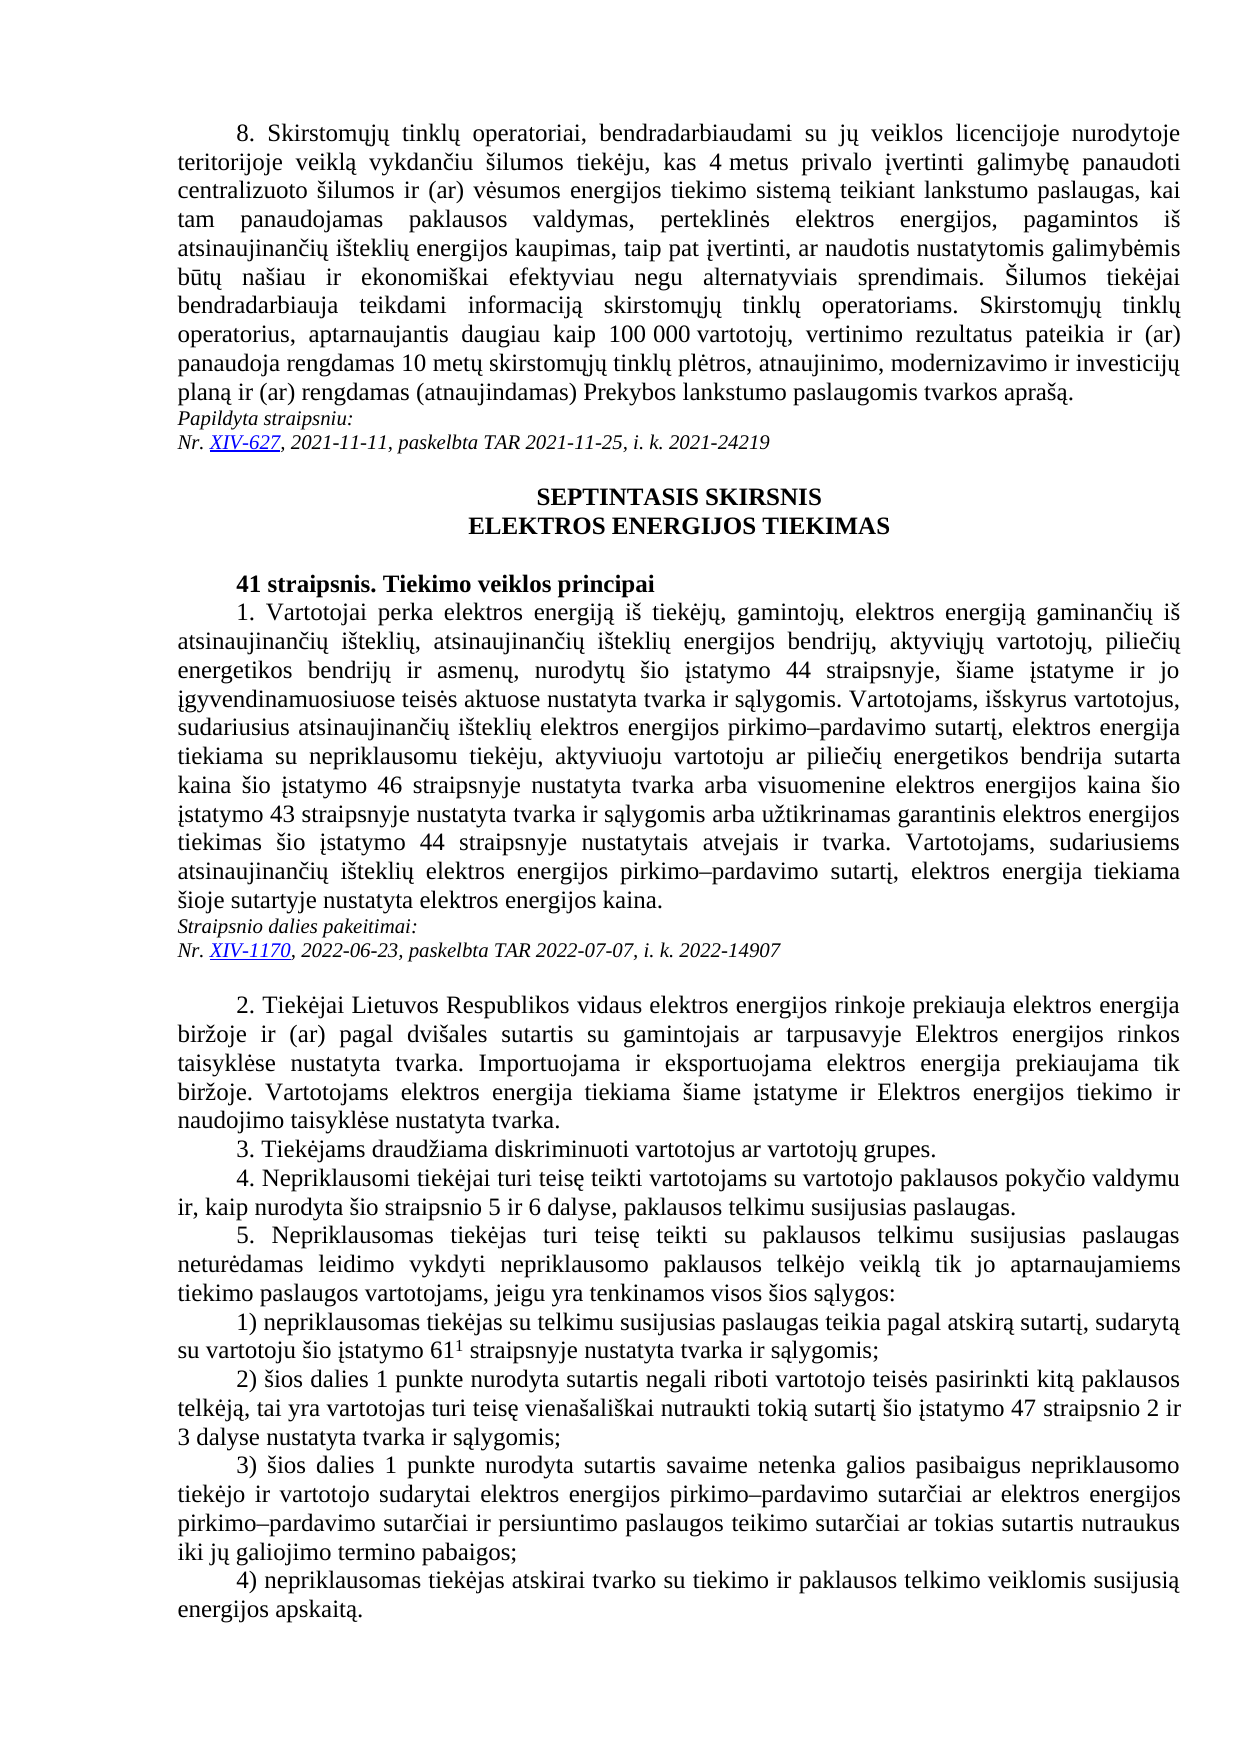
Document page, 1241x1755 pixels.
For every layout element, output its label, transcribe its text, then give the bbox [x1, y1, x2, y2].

text 41 straipsnis. Tiekimo veiklos principai [177, 569, 1181, 597]
text Nr. XIV-627, 2021-11-11, paskelbta TAR 2021-11-25, i. k. 2021-24219 [177, 430, 1181, 454]
text 4. Nepriklausomi tiekėjai turi teisę teikti vartotojams su vartotojo paklausos pokyčio valdymu ir, kaip nurodyta šio straipsnio 5 ir 6 dalyse, paklausos telkimu susijusias paslaugas. [177, 1163, 1181, 1221]
text 3. Tiekėjams draudžiama diskriminuoti vartotojus ar vartotojų grupes. [177, 1134, 1181, 1163]
text ELEKTROS ENERGIJOS TIEKIMAS [177, 511, 1181, 540]
text 3) šios dalies 1 punkte nurodyta sutartis savaime netenka galios pasibaigus nepriklausomo tiekėjo ir vartotojo sudarytai elektros energijos pirkimo–pardavimo sutarčiai ar elektros energijos pirkimo–pardavimo sutarčiai ir persiuntimo paslaugos teikimo sutarčiai ar tokias sutartis nutraukus iki jų galiojimo termino pabaigos; [177, 1451, 1181, 1566]
text 2) šios dalies 1 punkte nurodyta sutartis negali riboti vartotojo teisės pasirinkti kitą paklausos telkėją, tai yra vartotojas turi teisę vienašališkai nutraukti tokią sutartį šio įstatymo 47 straipsnio 2 ir 3 dalyse nustatyta tvarka ir sąlygomis; [177, 1364, 1181, 1451]
text 1. Vartotojai perka elektros energiją iš tiekėjų, gamintojų, elektros energiją gaminančių iš atsinaujinančių išteklių, atsinaujinančių išteklių energijos bendrijų, aktyviųjų vartotojų, piliečių energetikos bendrijų ir asmenų, nurodytų šio įstatymo 44 straipsnyje, šiame įstatyme ir jo įgyvendinamuosiuose teisės aktuose nustatyta tvarka ir sąlygomis. Vartotojams, išskyrus vartotojus, sudariusius atsinaujinančių išteklių elektros energijos pirkimo–pardavimo sutartį, elektros energija tiekiama su nepriklausomu tiekėju, aktyviuoju vartotoju ar piliečių energetikos bendrija sutarta kaina šio įstatymo 46 straipsnyje nustatyta tvarka arba visuomenine elektros energijos kaina šio įstatymo 43 straipsnyje nustatyta tvarka ir sąlygomis arba užtikrinamas garantinis elektros energijos tiekimas šio įstatymo 44 straipsnyje nustatytais atvejais ir tvarka. Vartotojams, sudariusiems atsinaujinančių išteklių elektros energijos pirkimo–pardavimo sutartį, elektros energija tiekiama šioje sutartyje nustatyta elektros energijos kaina. [177, 597, 1181, 914]
text Straipsnio dalies pakeitimai: [177, 914, 1181, 938]
text 2. Tiekėjai Lietuvos Respublikos vidaus elektros energijos rinkoje prekiauja elektros energija biržoje ir (ar) pagal dvišales sutartis su gamintojais ar tarpusavyje Elektros energijos rinkos taisyklėse nustatyta tvarka. Importuojama ir eksportuojama elektros energija prekiaujama tik biržoje. Vartotojams elektros energija tiekiama šiame įstatyme ir Elektros energijos tiekimo ir naudojimo taisyklėse nustatyta tvarka. [177, 991, 1181, 1134]
text 5. Nepriklausomas tiekėjas turi teisę teikti su paklausos telkimu susijusias paslaugas neturėdamas leidimo vykdyti nepriklausomo paklausos telkėjo veiklą tik jo aptarnaujamiems tiekimo paslaugos vartotojams, jeigu yra tenkinamos visos šios sąlygos: [177, 1221, 1181, 1307]
text Papildyta straipsniu: [177, 406, 1181, 430]
text Nr. XIV-1170, 2022-06-23, paskelbta TAR 2022-07-07, i. k. 2022-14907 [177, 938, 1181, 962]
text SEPTINTASIS SKIRSNIS [177, 482, 1181, 511]
text 1) nepriklausomas tiekėjas su telkimu susijusias paslaugas teikia pagal atskirą sutartį, sudarytą su vartotoju šio įstatymo 611 straipsnyje nustatyta tvarka ir sąlygomis; [177, 1307, 1181, 1364]
text 8. Skirstomųjų tinklų operatoriai, bendradarbiaudami su jų veiklos licencijoje nurodytoje teritorijoje veiklą vykdančiu šilumos tiekėju, kas 4 metus privalo įvertinti galimybę panaudoti centralizuoto šilumos ir (ar) vėsumos energijos tiekimo sistemą teikiant lankstumo paslaugas, kai tam panaudojamas paklausos valdymas, perteklinės elektros energijos, pagamintos iš atsinaujinančių išteklių energijos kaupimas, taip pat įvertinti, ar naudotis nustatytomis galimybėmis būtų našiau ir ekonomiškai efektyviau negu alternatyviais sprendimais. Šilumos tiekėjai bendradarbiauja teikdami informaciją skirstomųjų tinklų operatoriams. Skirstomųjų tinklų operatorius, aptarnaujantis daugiau kaip 100 000 vartotojų, vertinimo rezultatus pateikia ir (ar) panaudoja rengdamas 10 metų skirstomųjų tinklų plėtros, atnaujinimo, modernizavimo ir investicijų planą ir (ar) rengdamas (atnaujindamas) Prekybos lankstumo paslaugomis tvarkos aprašą. [177, 118, 1181, 406]
text 4) nepriklausomas tiekėjas atskirai tvarko su tiekimo ir paklausos telkimo veiklomis susijusią energijos apskaitą. [177, 1566, 1181, 1623]
